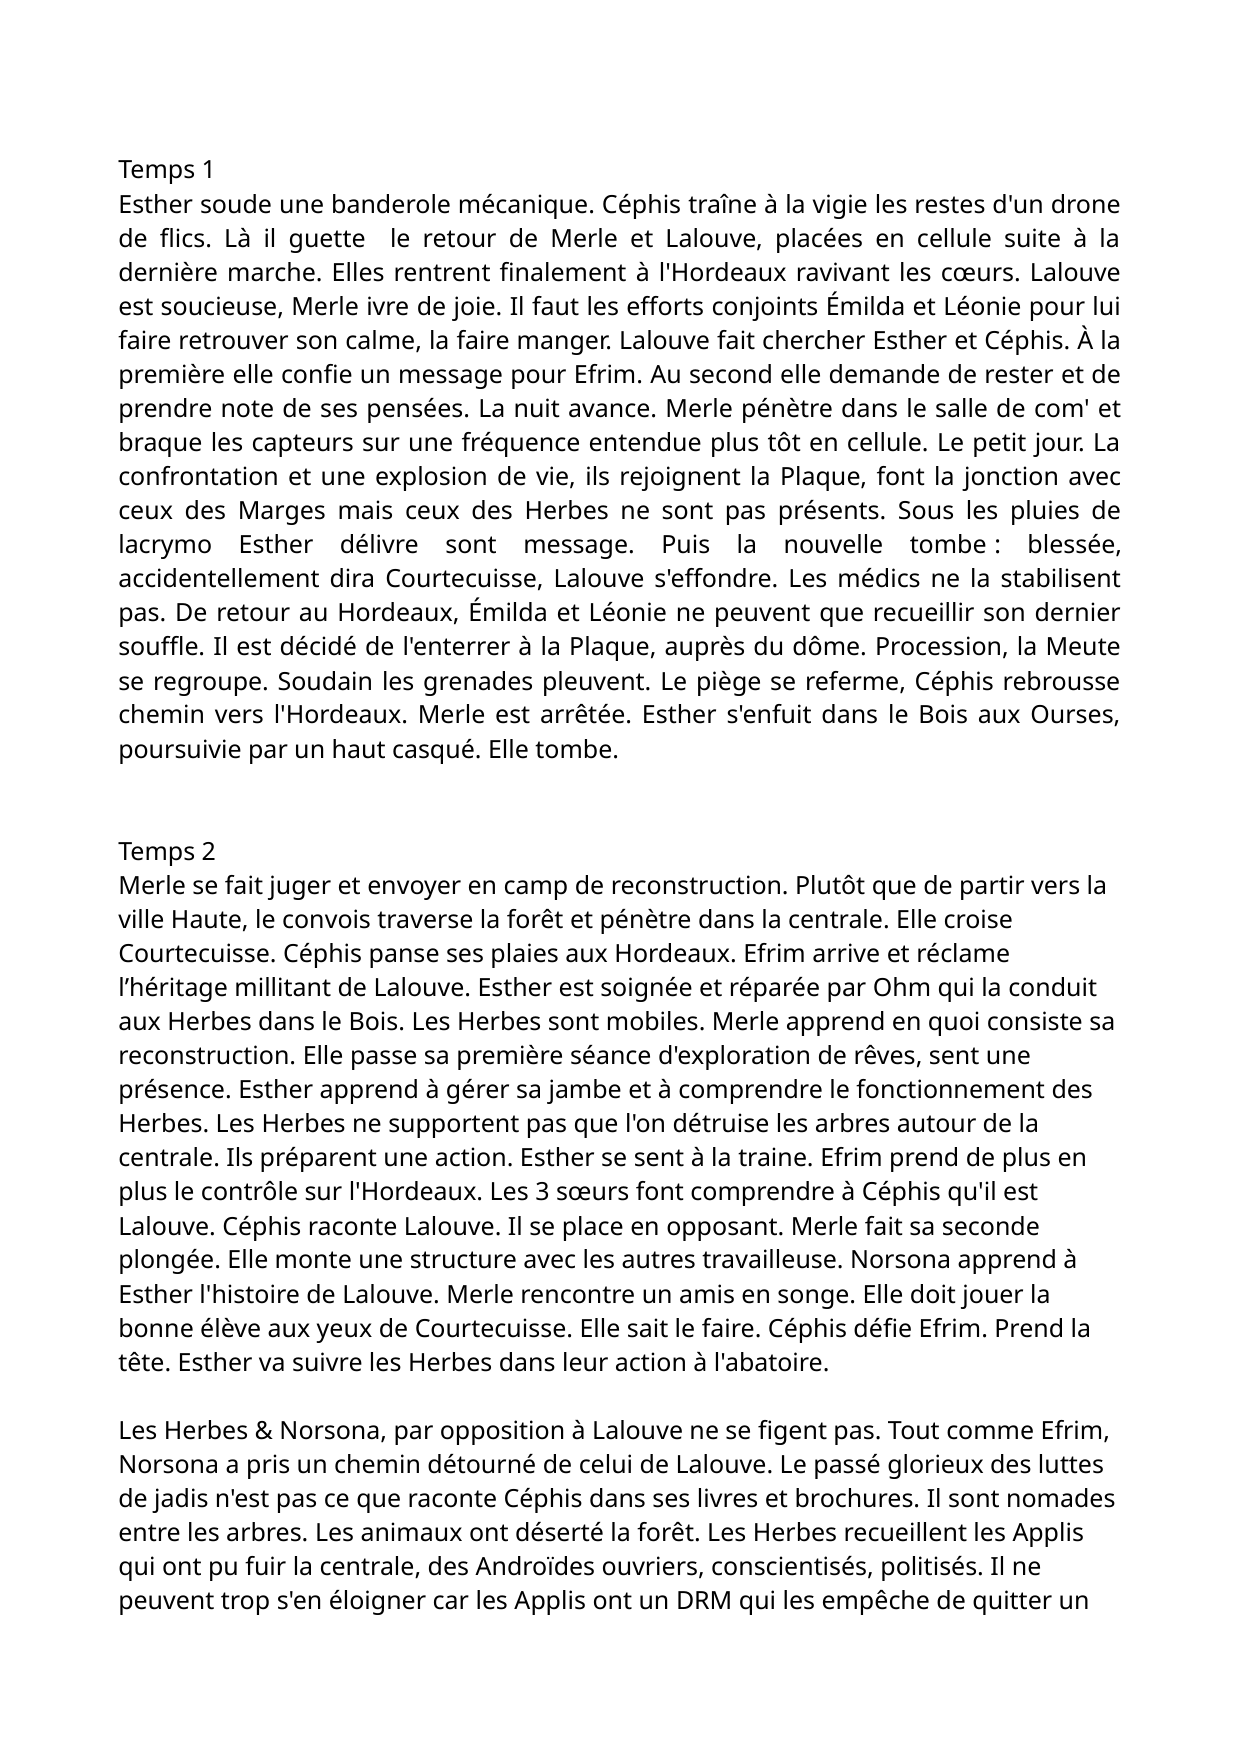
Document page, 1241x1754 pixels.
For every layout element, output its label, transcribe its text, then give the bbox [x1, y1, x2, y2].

text Merle se fait juger et envoyer en camp de reconstruction. Plutôt que de partir vers la ville Haute, le convois traverse la forêt et pénètre dans la centrale. Elle croise Courtecuisse. Céphis panse ses plaies aux Hordeaux. Efrim arrive et réclame l’héritage millitant de Lalouve. Esther est soignée et réparée par Ohm qui la conduit aux Herbes dans le Bois. Les Herbes sont mobiles. Merle apprend en quoi consiste sa reconstruction. Elle passe sa première séance d'exploration de rêves, sent une présence. Esther apprend à gérer sa jambe et à comprendre le fonctionnement des Herbes. Les Herbes ne supportent pas que l'on détruise les arbres autour de la centrale. Ils préparent une action. Esther se sent à la traine. Efrim prend de plus en plus le contrôle sur l'Hordeaux. Les 3 sœurs font comprendre à Céphis qu'il est Lalouve. Céphis raconte Lalouve. Il se place en opposant. Merle fait sa seconde plongée. Elle monte une structure avec les autres travailleuse. Norsona apprend à Esther l'histoire de Lalouve. Merle rencontre un amis en songe. Elle doit jouer la bonne élève aux yeux de Courtecuisse. Elle sait le faire. Céphis défie Efrim. Prend la tête. Esther va suivre les Herbes dans leur action à l'abatoire. [118, 867, 1122, 1378]
text Esther soude une banderole mécanique. Céphis traîne à la vigie les restes d'un drone de flics. Là il guette le retour de Merle et Lalouve, placées en cellule suite à la dernière marche. Elles rentrent finalement à l'Hordeaux ravivant les cœurs. Lalouve est soucieuse, Merle ivre de joie. Il faut les efforts conjoints Émilda et Léonie pour lui faire retrouver son calme, la faire manger. Lalouve fait chercher Esther et Céphis. À la première elle confie un message pour Efrim. Au second elle demande de rester et de prendre note de ses pensées. La nuit avance. Merle pénètre dans le salle de com' et braque les capteurs sur une fréquence entendue plus tôt en cellule. Le petit jour. La confrontation et une explosion de vie, ils rejoignent la Plaque, font la jonction avec ceux des Marges mais ceux des Herbes ne sont pas présents. Sous les pluies de lacrymo Esther délivre sont message. Puis la nouvelle tombe : blessée, accidentellement dira Courtecuisse, Lalouve s'effondre. Les médics ne la stabilisent pas. De retour au Hordeaux, Émilda et Léonie ne peuvent que recueillir son dernier souffle. Il est décidé de l'enterrer à la Plaque, auprès du dôme. Procession, la Meute se regroupe. Soudain les grenades pleuvent. Le piège se referme, Céphis rebrousse chemin vers l'Hordeaux. Merle est arrêtée. Esther s'enfuit dans le Bois aux Ourses, poursuivie par un haut casqué. Elle tombe. [118, 186, 1122, 765]
text Les Herbes & Norsona, par opposition à Lalouve ne se figent pas. Tout comme Efrim, Norsona a pris un chemin détourné de celui de Lalouve. Le passé glorieux des luttes de jadis n'est pas ce que raconte Céphis dans ses livres et brochures. Il sont nomades entre les arbres. Les animaux ont déserté la forêt. Les Herbes recueillent les Applis qui ont pu fuir la centrale, des Androïdes ouvriers, conscientisés, politisés. Il ne peuvent trop s'en éloigner car les Applis ont un DRM qui les empêche de quitter un [118, 1412, 1122, 1617]
text Temps 1 [118, 152, 1122, 186]
text Temps 2 [118, 833, 1122, 867]
